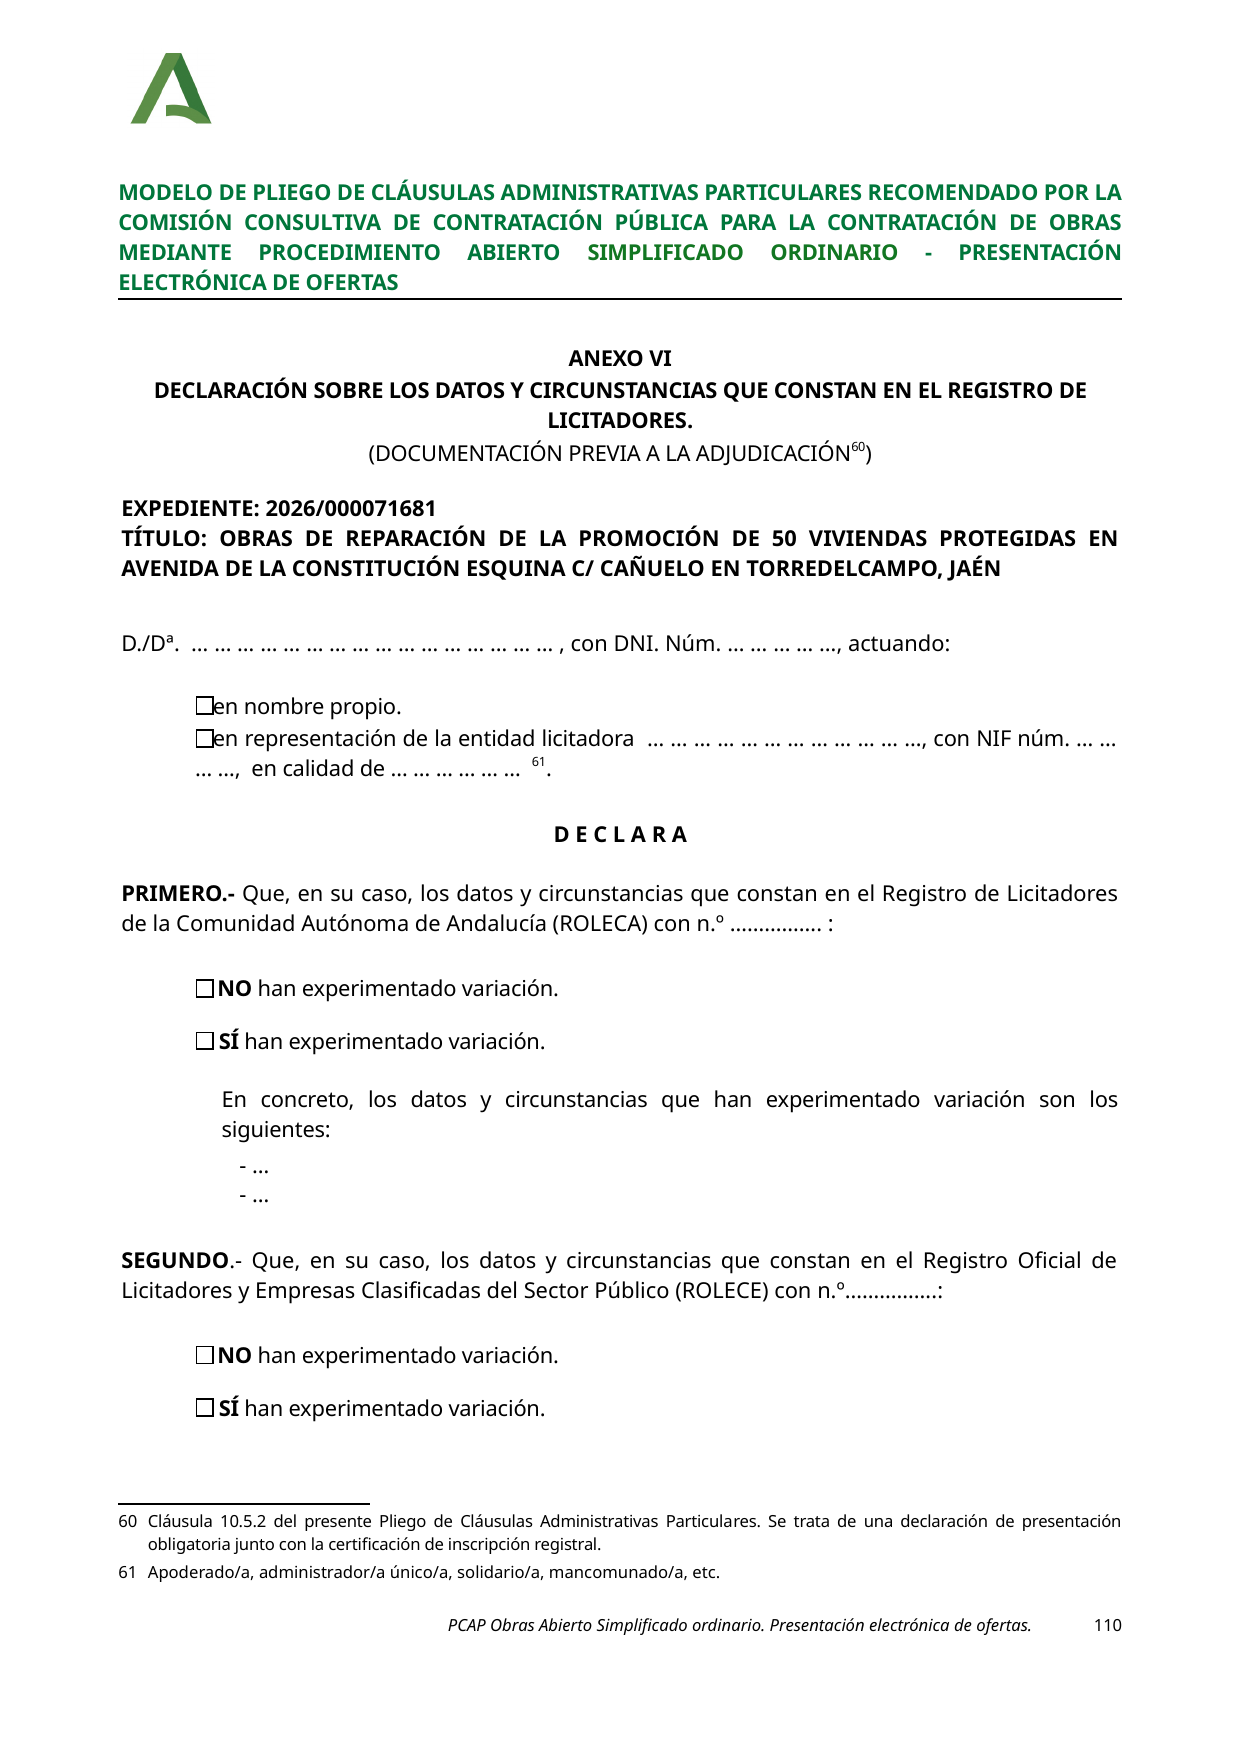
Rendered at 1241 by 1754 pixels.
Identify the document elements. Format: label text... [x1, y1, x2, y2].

text MODELO DE PLIEGO DE CLÁUSULAS ADMINISTRATIVAS PARTICULARES RECOMENDADO POR LA COMISIÓN CONSULTIVA DE CONTRATACIÓN PÚBLICA PARA LA CONTRATACIÓN DE OBRAS MEDIANTE PROCEDIMIENTO ABIERTO SIMPLIFICADO ORDINARIO - PRESENTACIÓN ELECTRÓNICA DE OFERTAS [118, 177, 1122, 298]
text (DOCUMENTACIÓN PREVIA A LA ADJUDICACIÓN) [118, 438, 1122, 468]
text NO han experimentado variación. [192, 970, 1122, 1003]
text Cláusula 10.5.2 del presente Pliego de Cláusulas Administrativas Particulares. Se trata de una declaración de presentación obligatoria junto con la certificación de inscripción registral. [118, 1509, 1122, 1555]
text ANEXO VI [118, 343, 1122, 372]
text Apoderado/a, administrador/a único/a, solidario/a, mancomunado/a, etc. [118, 1561, 1122, 1584]
text en representación de la entidad licitadora … … … … … … … … … … … …, con NIF núm. … … … …, en calidad de … … … … … … . [192, 720, 1122, 786]
text EXPEDIENTE: 2026/000071681 [118, 490, 1122, 523]
text TÍTULO: OBRAS DE REPARACIÓN DE LA PROMOCIÓN DE 50 VIVIENDAS PROTEGIDAS EN AVENIDA DE LA CONSTITUCIÓN ESQUINA C/ CAÑUELO EN TORREDELCAMPO, JAÉN [118, 523, 1122, 583]
text D E C L A R A [118, 818, 1122, 848]
text en nombre propio. [189, 691, 1122, 720]
text SÍ han experimentado variación. [192, 1392, 1122, 1422]
text DECLARACIÓN SOBRE LOS DATOS Y CIRCUNSTANCIAS QUE CONSTAN EN EL REGISTRO DE LICITADORES. [118, 372, 1122, 438]
text D./Dª. … … … … … … … … … … … … … … … … , con DNI. Núm. … … … … …, actuando: [118, 628, 1122, 658]
text - … [236, 1147, 1122, 1179]
picture [127, 48, 216, 128]
text - … [236, 1179, 1122, 1212]
text SEGUNDO.- Que, en su caso, los datos y circunstancias que constan en el Registro Oficial de Licitadores y Empresas Clasificadas del Sector Público (ROLECE) con n.º…………….: [118, 1245, 1122, 1304]
text NO han experimentado variación. [192, 1337, 1122, 1370]
text SÍ han experimentado variación. [192, 1026, 1122, 1056]
text En concreto, los datos y circunstancias que han experimentado variación son los siguientes: [218, 1081, 1122, 1147]
text PRIMERO.- Que, en su caso, los datos y circunstancias que constan en el Registro de Licitadores de la Comunidad Autónoma de Andalucía (ROLECA) con n.º ……………. : [118, 878, 1122, 938]
